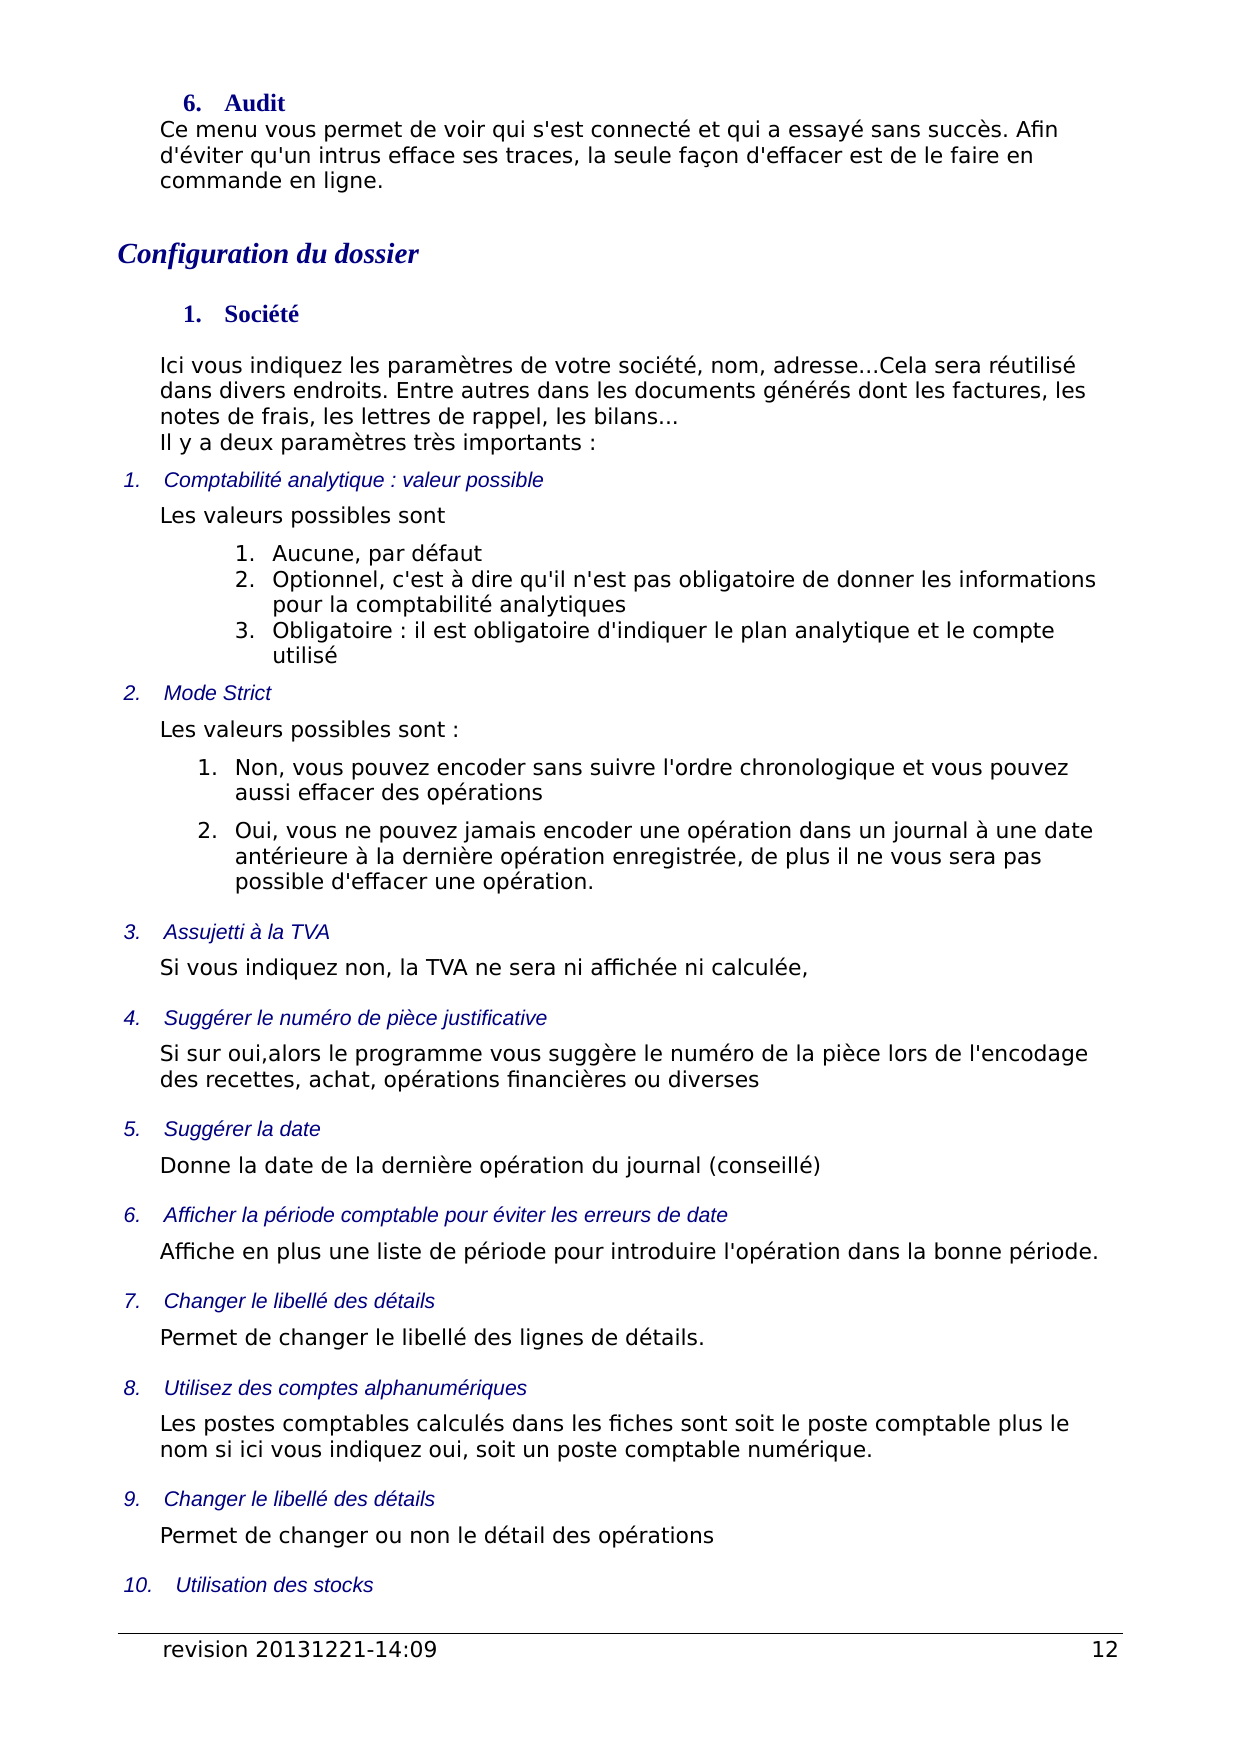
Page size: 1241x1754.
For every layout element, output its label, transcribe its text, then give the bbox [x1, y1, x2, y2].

subtitle Changer le libellé des détails [117, 1289, 1123, 1313]
text Il y a deux paramètres très importants : [159, 430, 1123, 455]
subtitle Suggérer le numéro de pièce justificative [117, 1005, 1123, 1030]
text Affiche en plus une liste de période pour introduire l'opération dans la bonne période. [159, 1239, 1123, 1265]
text Les valeurs possibles sont [159, 503, 1123, 529]
subtitle Changer le libellé des détails [117, 1487, 1123, 1511]
text Donne la date de la dernière opération du journal (conseillé) [159, 1153, 1123, 1179]
text Si vous indiquez non, la TVA ne sera ni affichée ni calculée, [159, 956, 1123, 981]
text Les valeurs possibles sont : [159, 717, 1123, 742]
subtitle Suggérer la date [117, 1117, 1123, 1141]
subtitle Comptabilité analytique : valeur possible [117, 467, 1123, 491]
subtitle Utilisation des stocks [117, 1573, 1123, 1597]
list Non, vous pouvez encoder sans suivre l'ordre chronologique et vous pouvez aussi effacer des opérations [197, 755, 1123, 806]
subtitle Assujetti à la TVA [117, 919, 1123, 944]
list Obligatoire : il est obligatoire d'indiquer le plan analytique et le compte utilisé [234, 618, 1123, 669]
subtitle Utilisez des comptes alphanumériques [117, 1375, 1123, 1399]
text Permet de changer le libellé des lignes de détails. [159, 1325, 1123, 1351]
subtitle Audit [177, 88, 1123, 117]
list Optionnel, c'est à dire qu'il n'est pas obligatoire de donner les informations pour la comptabilité analytiques [234, 567, 1123, 618]
text Les postes comptables calculés dans les fiches sont soit le poste comptable plus le nom si ici vous indiquez oui, soit un poste comptable numérique. [159, 1411, 1123, 1462]
text Ici vous indiquez les paramètres de votre société, nom, adresse...Cela sera réutilisé dans divers endroits. Entre autres dans les documents générés dont les factures, les notes de frais, les lettres de rappel, les bilans... [159, 353, 1123, 430]
list Aucune, par défaut [234, 541, 1123, 567]
subtitle Configuration du dossier [117, 236, 1123, 269]
text Si sur oui,alors le programme vous suggère le numéro de la pièce lors de l'encodage des recettes, achat, opérations financières ou diverses [159, 1042, 1123, 1093]
list Oui, vous ne pouvez jamais encoder une opération dans un journal à une date antérieure à la dernière opération enregistrée, de plus il ne vous sera pas possible d'effacer une opération. [197, 818, 1123, 895]
text Permet de changer ou non le détail des opérations [159, 1523, 1123, 1548]
text Ce menu vous permet de voir qui s'est connecté et qui a essayé sans succès. Afin d'éviter qu'un intrus efface ses traces, la seule façon d'effacer est de le faire en commande en ligne. [159, 117, 1123, 194]
subtitle Mode Strict [117, 681, 1123, 705]
subtitle Afficher la période comptable pour éviter les erreurs de date [117, 1203, 1123, 1227]
subtitle Société [177, 299, 1123, 328]
